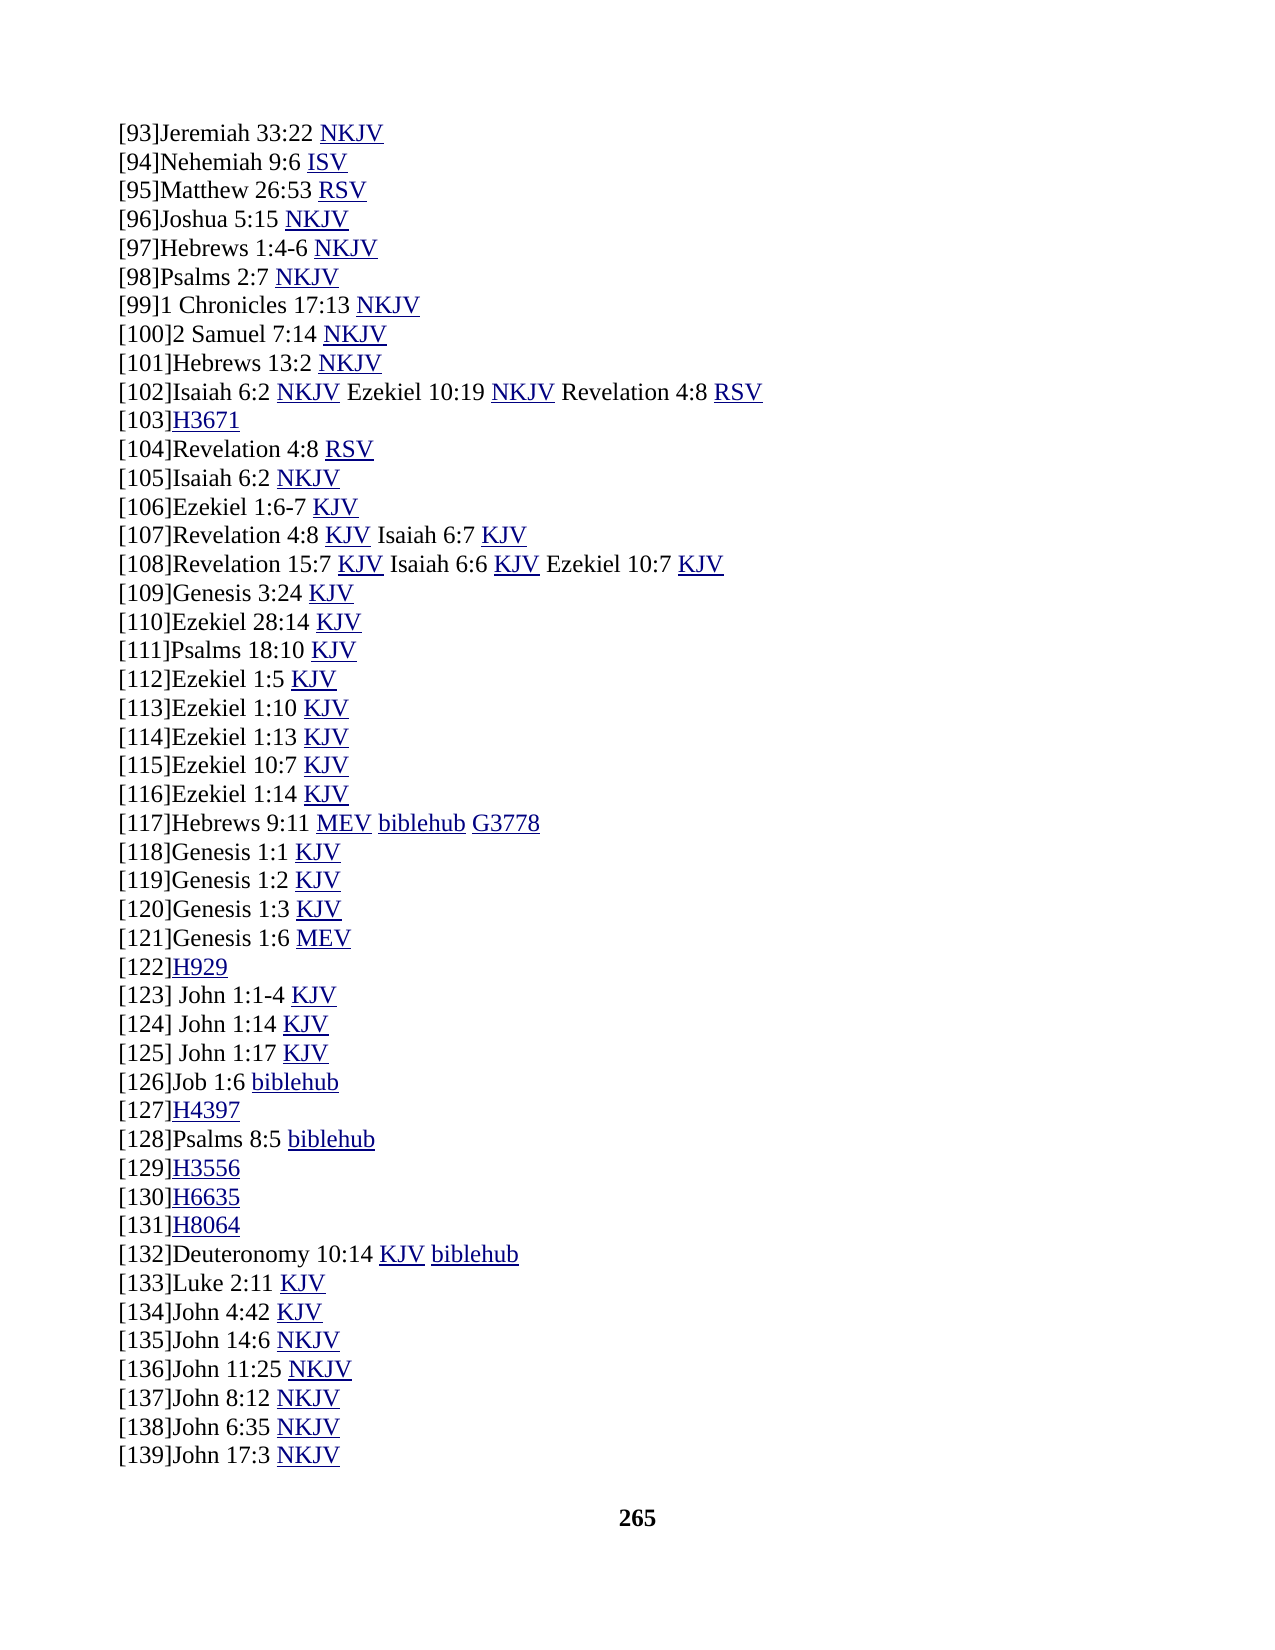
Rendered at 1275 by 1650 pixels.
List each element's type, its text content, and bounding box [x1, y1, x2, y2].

text Job 1:6 biblehub [118, 1067, 1157, 1096]
text Ezekiel 1:13 KJV [118, 722, 1157, 751]
text Revelation 4:8 KJV Isaiah 6:7 KJV [118, 521, 1157, 549]
text Jeremiah 33:22 NKJV [118, 118, 1157, 147]
text Genesis 3:24 KJV [118, 578, 1157, 607]
text Revelation 4:8 RSV [118, 434, 1157, 463]
text Genesis 1:3 KJV [118, 894, 1157, 923]
text Isaiah 6:2 NKJV [118, 463, 1157, 492]
text H929 [118, 952, 1157, 981]
text Genesis 1:1 KJV [118, 837, 1157, 866]
text Ezekiel 28:14 KJV [118, 607, 1157, 636]
text H3671 [118, 406, 1157, 434]
text John 1:1-4 KJV [118, 981, 1157, 1009]
text Revelation 15:7 KJV Isaiah 6:6 KJV Ezekiel 10:7 KJV [118, 549, 1157, 578]
text 2 Samuel 7:14 NKJV [118, 319, 1157, 348]
text John 1:17 KJV [118, 1038, 1157, 1067]
text Hebrews 1:4-6 NKJV [118, 233, 1157, 262]
text Genesis 1:6 MEV [118, 923, 1157, 952]
text Ezekiel 1:6-7 KJV [118, 492, 1157, 521]
text Joshua 5:15 NKJV [118, 204, 1157, 233]
text 1 Chronicles 17:13 NKJV [118, 291, 1157, 319]
text Ezekiel 10:7 KJV [118, 751, 1157, 779]
text H3556 [118, 1153, 1157, 1182]
text John 6:35 NKJV [118, 1412, 1157, 1441]
text Hebrews 13:2 NKJV [118, 348, 1157, 377]
text John 14:6 NKJV [118, 1326, 1157, 1354]
text Genesis 1:2 KJV [118, 866, 1157, 894]
text H6635 [118, 1182, 1157, 1211]
text John 8:12 NKJV [118, 1383, 1157, 1412]
text Ezekiel 1:5 KJV [118, 664, 1157, 693]
text Hebrews 9:11 MEV biblehub G3778 [118, 808, 1157, 837]
text Isaiah 6:2 NKJV Ezekiel 10:19 NKJV Revelation 4:8 RSV [118, 377, 1157, 406]
text Psalms 18:10 KJV [118, 636, 1157, 664]
text John 11:25 NKJV [118, 1354, 1157, 1383]
text Psalms 8:5 biblehub [118, 1124, 1157, 1153]
text John 17:3 NKJV [118, 1441, 1157, 1469]
text H4397 [118, 1096, 1157, 1124]
text John 4:42 KJV [118, 1297, 1157, 1326]
text Nehemiah 9:6 ISV [118, 147, 1157, 176]
text Ezekiel 1:14 KJV [118, 779, 1157, 808]
text John 1:14 KJV [118, 1009, 1157, 1038]
text Matthew 26:53 RSV [118, 176, 1157, 204]
text Ezekiel 1:10 KJV [118, 693, 1157, 722]
text Psalms 2:7 NKJV [118, 262, 1157, 291]
text H8064 [118, 1211, 1157, 1239]
text Luke 2:11 KJV [118, 1268, 1157, 1297]
text Deuteronomy 10:14 KJV biblehub [118, 1239, 1157, 1268]
